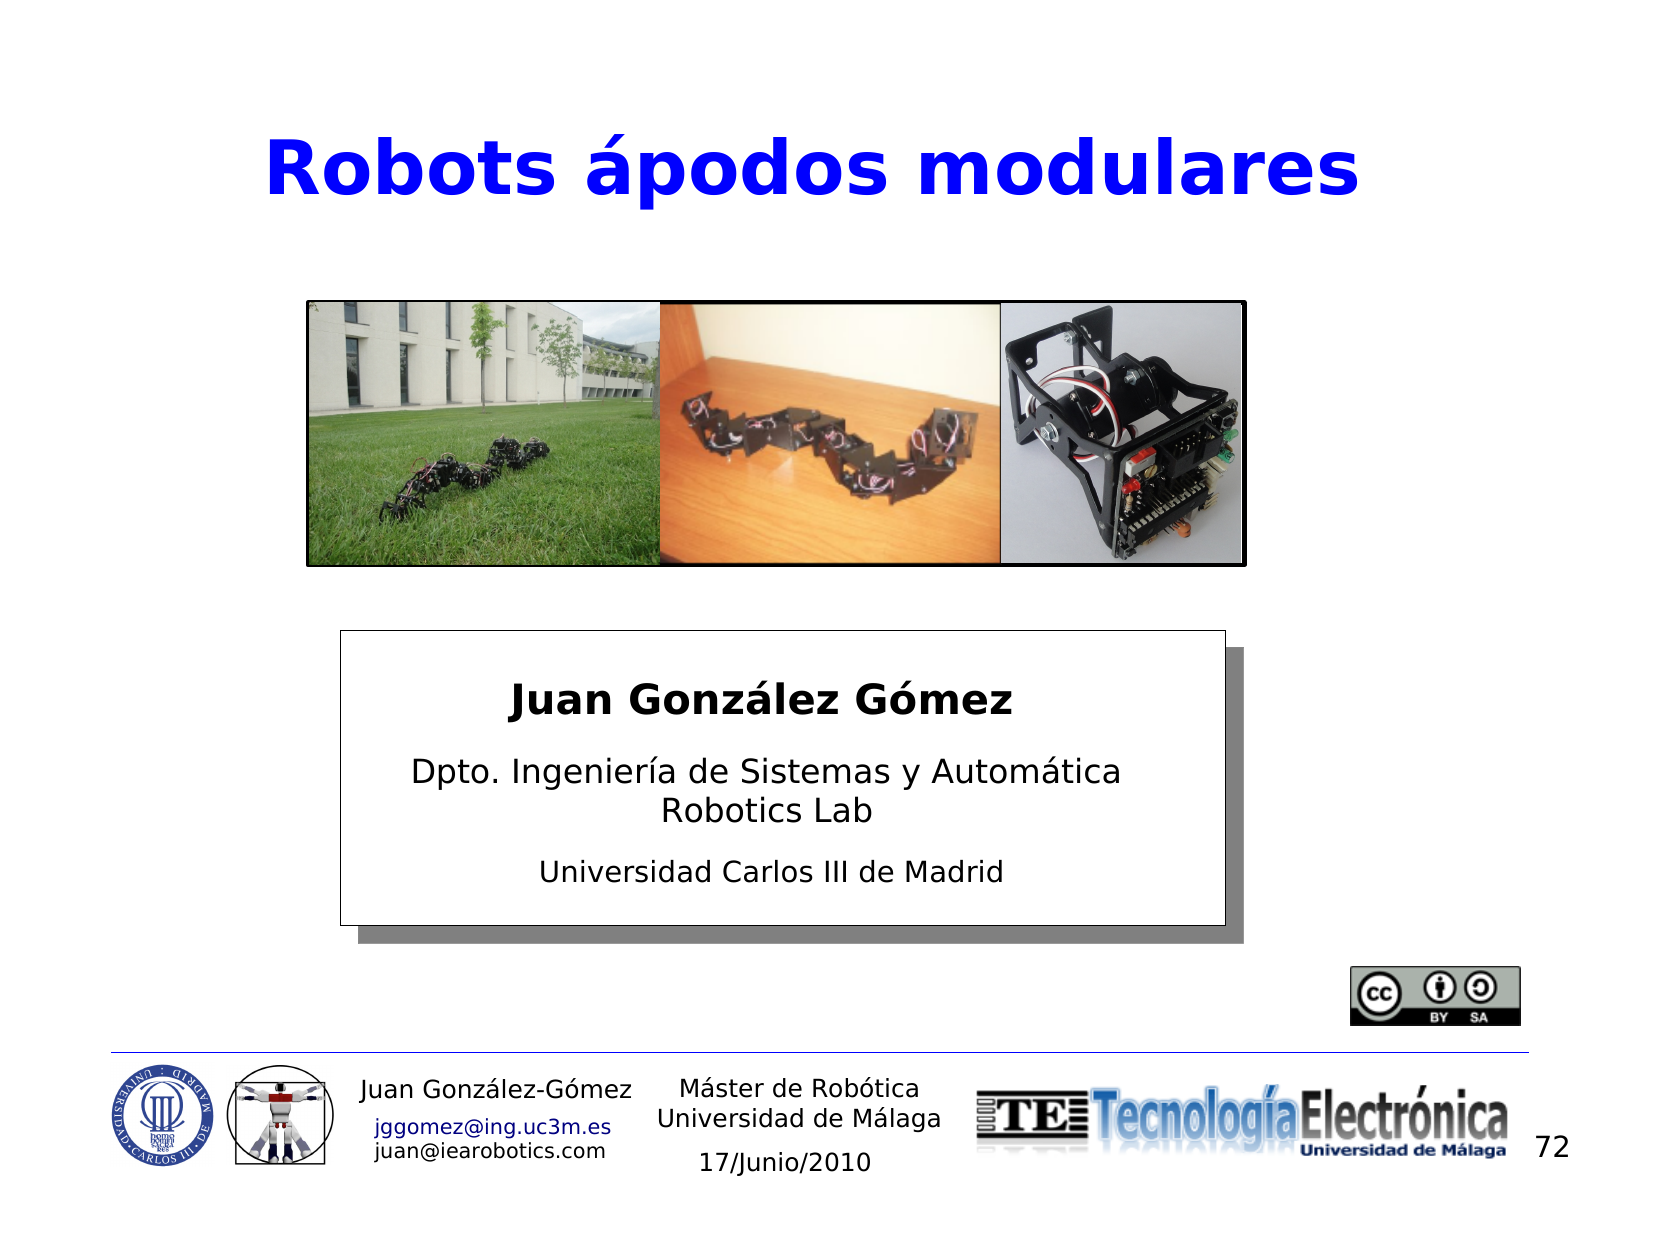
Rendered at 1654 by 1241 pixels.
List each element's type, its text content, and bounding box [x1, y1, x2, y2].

text_box Robots ápodos modulares [248, 117, 1377, 220]
text_box Universidad Carlos III de Madrid [524, 847, 1021, 901]
picture [308, 302, 1241, 565]
text_box Juan González Gómez [495, 668, 1029, 735]
text_box [340, 630, 1226, 926]
picture [226, 1065, 334, 1165]
text_box 17/Junio/2010 [675, 1141, 888, 1186]
picture [974, 1084, 1509, 1160]
picture [1350, 966, 1521, 1026]
text_box jggomez@ing.uc3m.es juan@iearobotics.com [359, 1107, 627, 1172]
text_box Dpto. Ingeniería de Sistemas y Automática Robotics Lab [395, 745, 1139, 838]
text_box Máster de Robótica Universidad de Málaga [642, 1067, 958, 1141]
picture [110, 1062, 215, 1167]
text_box Juan González-Gómez [345, 1067, 642, 1113]
